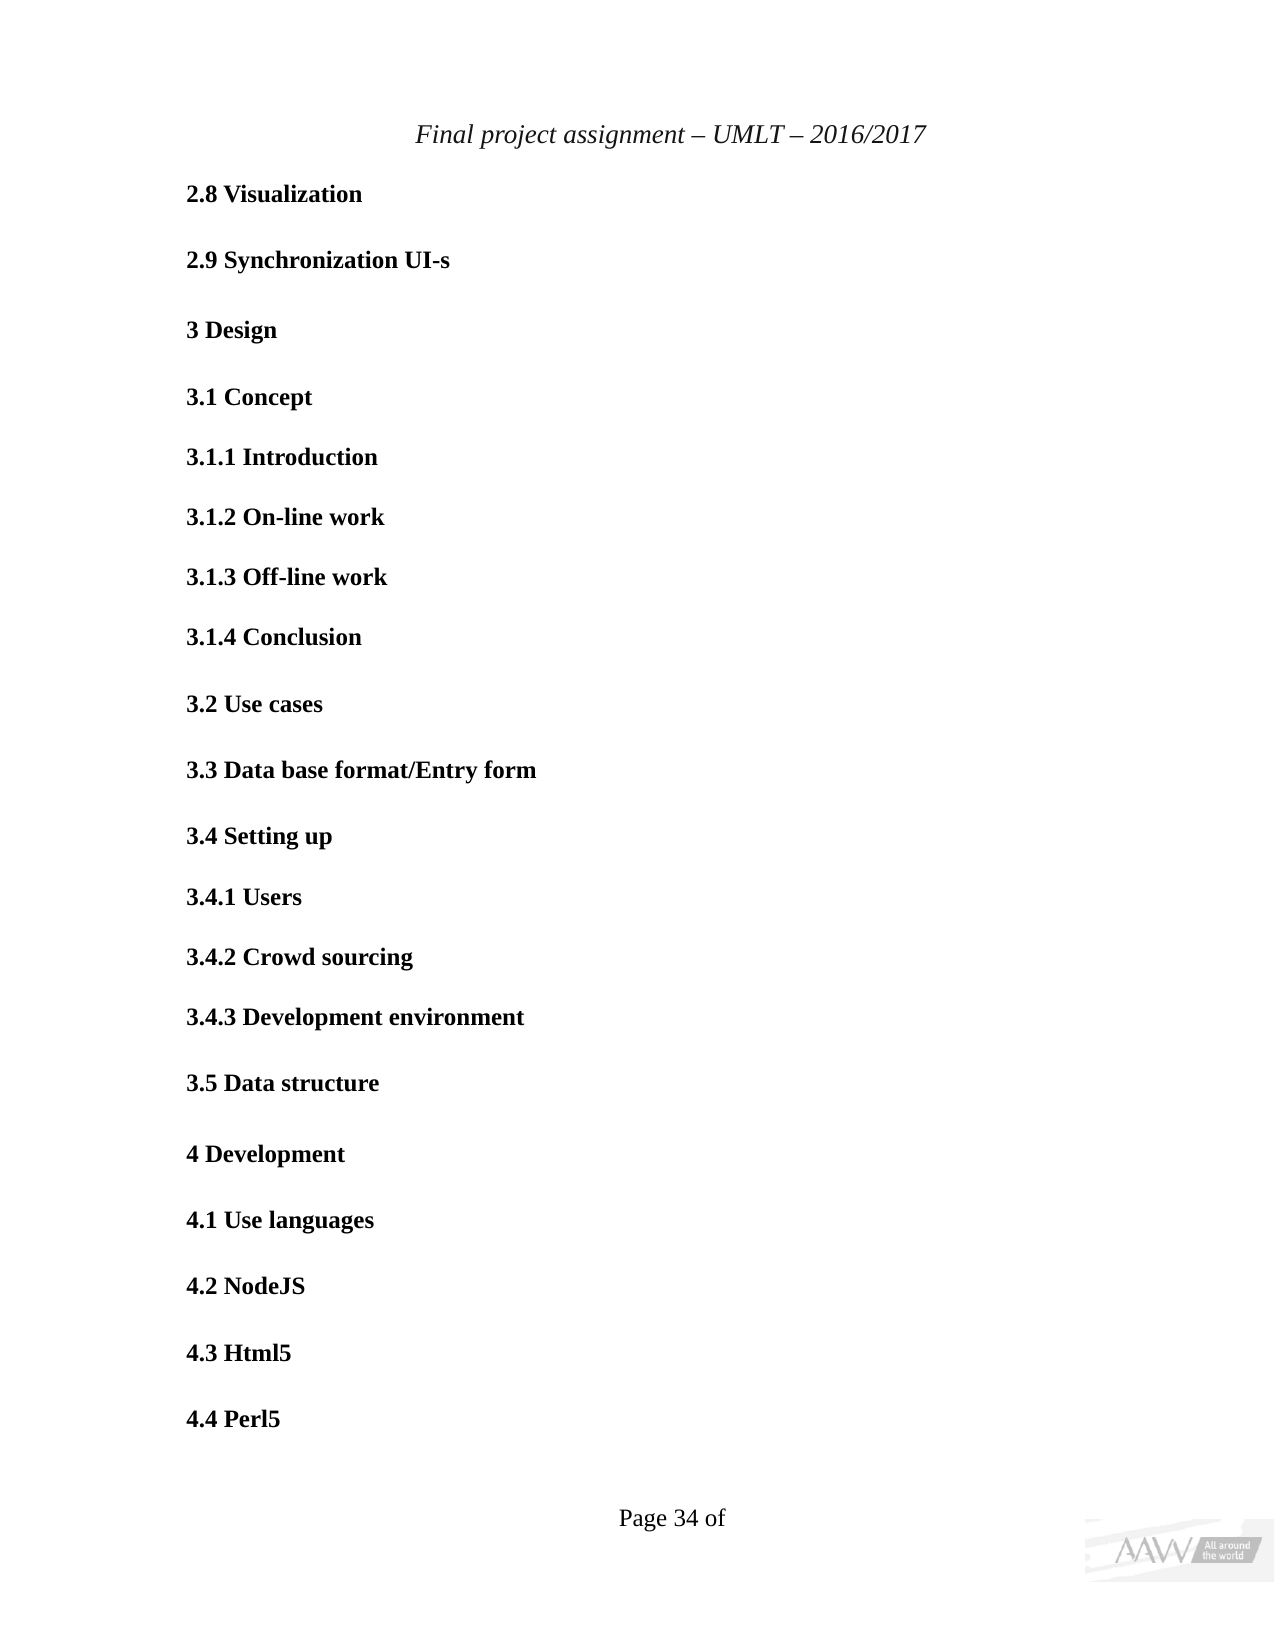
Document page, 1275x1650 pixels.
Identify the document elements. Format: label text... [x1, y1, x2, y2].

subtitle 3.4 Setting up [186, 821, 1158, 850]
subtitle 3.1.2 On-line work [186, 502, 1158, 531]
subtitle 3.5 Data structure [186, 1068, 1158, 1097]
subtitle 3.1.4 Conclusion [186, 622, 1158, 651]
subtitle 4.4 Perl5 [186, 1404, 1158, 1433]
subtitle 3.4.2 Crowd sourcing [186, 942, 1158, 970]
subtitle 3.1.1 Introduction [186, 442, 1158, 471]
subtitle 2.9 Synchronization UI-s [186, 245, 1158, 274]
subtitle 4 Development [186, 1139, 1158, 1167]
subtitle 3.3 Data base format/Entry form [186, 755, 1158, 784]
subtitle 4.2 NodeJS [186, 1271, 1158, 1300]
subtitle 3.1.3 Off-line work [186, 562, 1158, 591]
subtitle 3.4.1 Users [186, 882, 1158, 910]
picture [1085, 1519, 1275, 1582]
subtitle 4.3 Html5 [186, 1338, 1158, 1366]
subtitle 2.8 Visualization [186, 179, 1158, 207]
subtitle 3.1 Concept [186, 382, 1158, 411]
subtitle 3.4.3 Development environment [186, 1002, 1158, 1031]
subtitle 3.2 Use cases [186, 689, 1158, 717]
subtitle 4.1 Use languages [186, 1205, 1158, 1234]
subtitle 3 Design [186, 316, 1158, 344]
